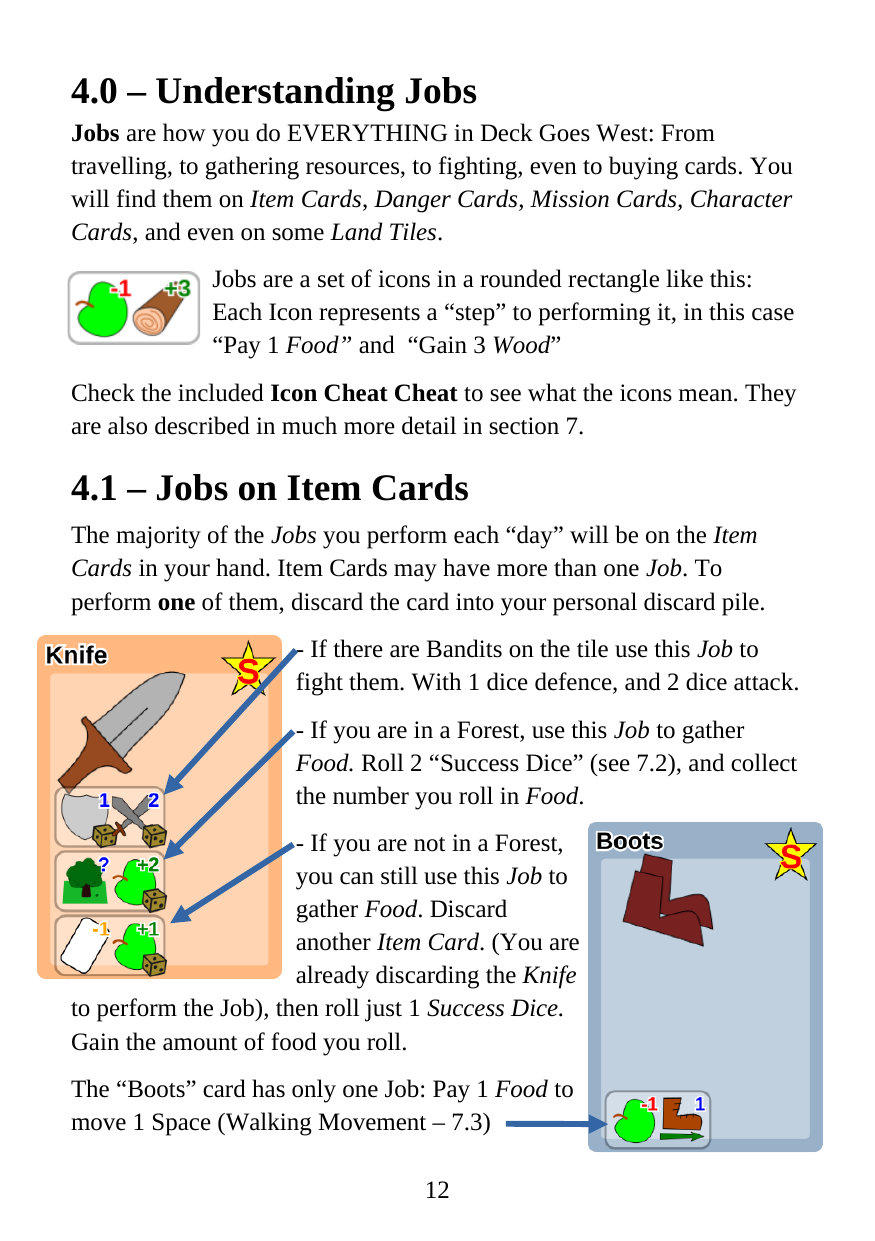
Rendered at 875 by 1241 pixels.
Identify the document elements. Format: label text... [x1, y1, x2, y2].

text The “Boots” card has only one Job: Pay 1 Food to move 1 Space (Walking Movement – 7.3) [71, 1074, 585, 1136]
picture [585, 820, 825, 1154]
subtitle 4.1 – Jobs on Item Cards [71, 465, 803, 508]
picture [35, 633, 284, 981]
text Jobs are how you do EVERYTHING in Deck Goes West: From travelling, to gathering resources, to fighting, even to buying cards. You will find them on Item Cards, Danger Cards, Mission Cards, Character Cards, and even on some Land Tiles. [71, 118, 803, 246]
text Each Icon represents a “step” to performing it, in this case “Pay 1 Food” and “Gain 3 Wood” [71, 297, 803, 359]
text - If you are in a Forest, use this Job to gather Food. Roll 2 “Success Dice” (see 7.2), and collect the number you roll in Food. [284, 715, 803, 809]
picture [67, 271, 201, 345]
text Check the included Icon Cheat Cheat to see what the icons mean. They are also described in much more detail in section 7. [71, 378, 803, 440]
text - If there are Bandits on the tile use this Job to fight them. With 1 dice defence, and 2 dice attack. [284, 634, 803, 696]
text - If you are not in a Forest, you can still use this Job to gather Food. Discard another Item Card. (You are already discarding the Knife to perform the Job), then roll just 1 Success Dice. Gain the amount of food you roll. [71, 828, 585, 1055]
text Jobs are a set of icons in a rounded rectangle like this: [71, 264, 803, 293]
subtitle 4.0 – Understanding Jobs [71, 68, 803, 111]
text The majority of the Jobs you perform each “day” will be on the Item Cards in your hand. Item Cards may have more than one Job. To perform one of them, discard the card into your personal discard pile. [71, 521, 803, 615]
